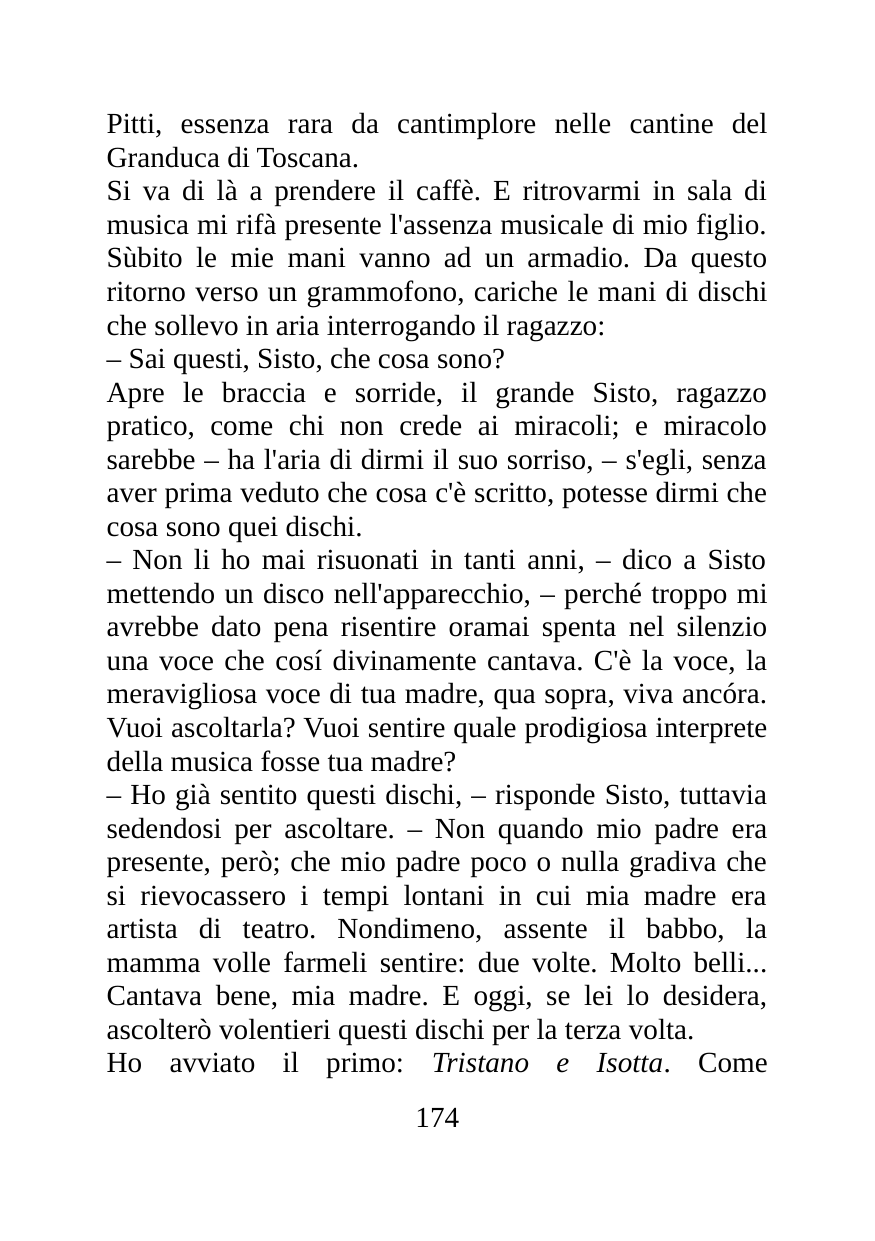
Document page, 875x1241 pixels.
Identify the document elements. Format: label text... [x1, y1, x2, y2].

text Ho avviato il primo: Tristano e Isotta. Come [106, 1046, 768, 1079]
text Si va di là a prendere il caffè. E ritrovarmi in sala di musica mi rifà presente l'assenza musicale di mio figlio. Sùbito le mie mani vanno ad un armadio. Da questo ritorno verso un grammofono, cariche le mani di dischi che sollevo in aria interrogando il ragazzo: [106, 173, 768, 341]
text Apre le braccia e sorride, il grande Sisto, ragazzo pratico, come chi non crede ai miracoli; e miracolo sarebbe – ha l'aria di dirmi il suo sorriso, – s'egli, senza aver prima veduto che cosa c'è scritto, potesse dirmi che cosa sono quei dischi. [106, 375, 768, 542]
text – Non li ho mai risuonati in tanti anni, – dico a Sisto mettendo un disco nell'apparecchio, – perché troppo mi avrebbe dato pena risentire oramai spenta nel silenzio una voce che cosí divinamente cantava. C'è la voce, la meravigliosa voce di tua madre, qua sopra, viva ancóra. Vuoi ascoltarla? Vuoi sentire quale prodigiosa interprete della musica fosse tua madre? [106, 542, 768, 777]
text – Ho già sentito questi dischi, – risponde Sisto, tuttavia sedendosi per ascoltare. – Non quando mio padre era presente, però; che mio padre poco o nulla gradiva che si rievocassero i tempi lontani in cui mia madre era artista di teatro. Nondimeno, assente il babbo, la mamma volle farmeli sentire: due volte. Molto belli... Cantava bene, mia madre. E oggi, se lei lo desidera, ascolterò volentieri questi dischi per la terza volta. [106, 777, 768, 1046]
text – Sai questi, Sisto, che cosa sono? [106, 341, 768, 375]
text Pitti, essenza rara da cantimplore nelle cantine del Granduca di Toscana. [106, 106, 768, 173]
